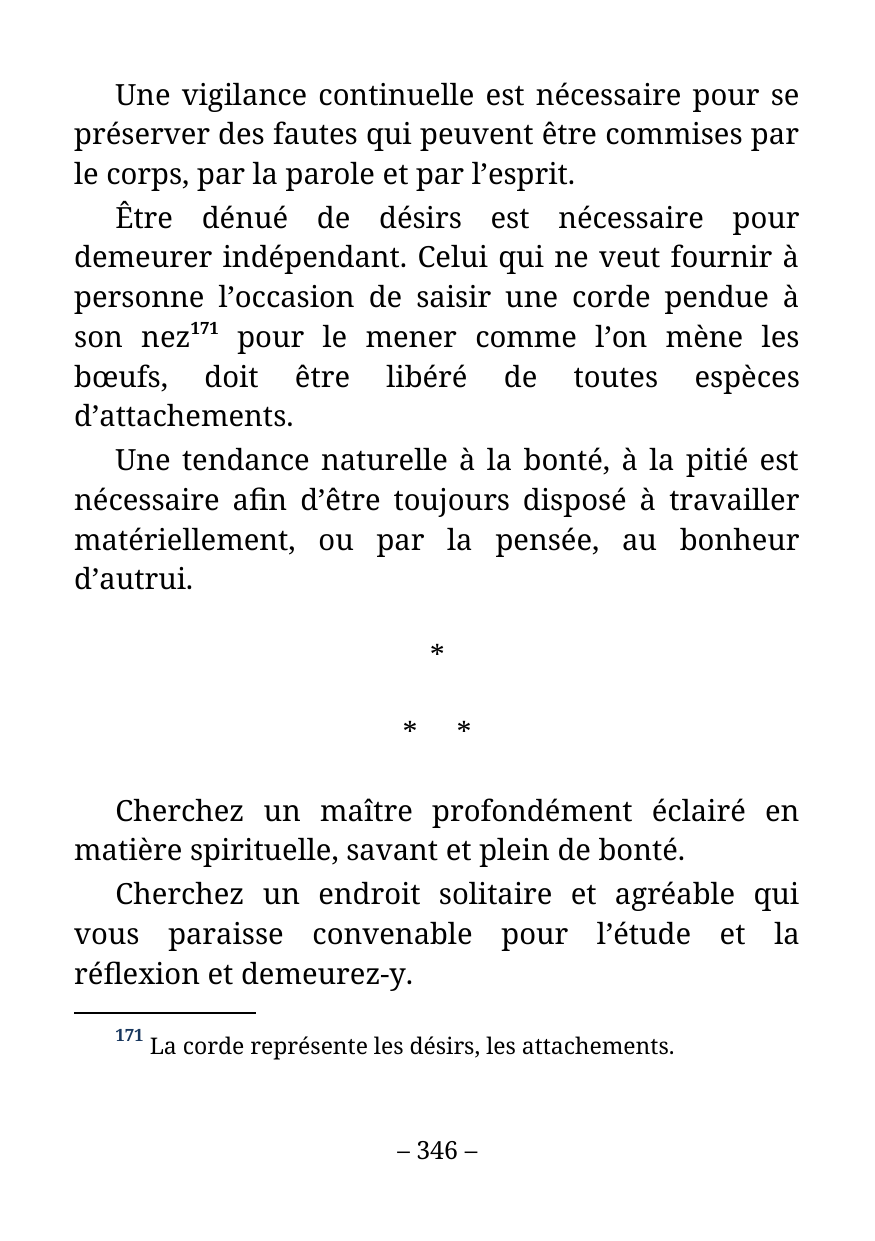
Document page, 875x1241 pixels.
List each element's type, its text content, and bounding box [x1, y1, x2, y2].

text * * [74, 713, 800, 752]
text Être dénué de désirs est nécessaire pour demeurer indépendant. Celui qui ne veut fournir à personne l’occasion de saisir une corde pendue à son nez pour le mener comme l’on mène les bœufs, doit être libéré de toutes espèces d’attachements. [74, 197, 800, 435]
text * [74, 636, 800, 675]
text Cherchez un maître profondément éclairé en matière spirituelle, savant et plein de bonté. [74, 790, 800, 869]
text La corde représente les désirs, les attachements. [74, 1023, 800, 1063]
text Une vigilance continuelle est nécessaire pour se préserver des fautes qui peuvent être commises par le corps, par la parole et par l’esprit. [74, 74, 800, 193]
text Cherchez un endroit solitaire et agréable qui vous paraisse convenable pour l’étude et la réflexion et demeurez-y. [74, 873, 800, 993]
text Une tendance naturelle à la bonté, à la pitié est nécessaire afin d’être toujours disposé à travailler matériellement, ou par la pensée, au bonheur d’autrui. [74, 439, 800, 598]
